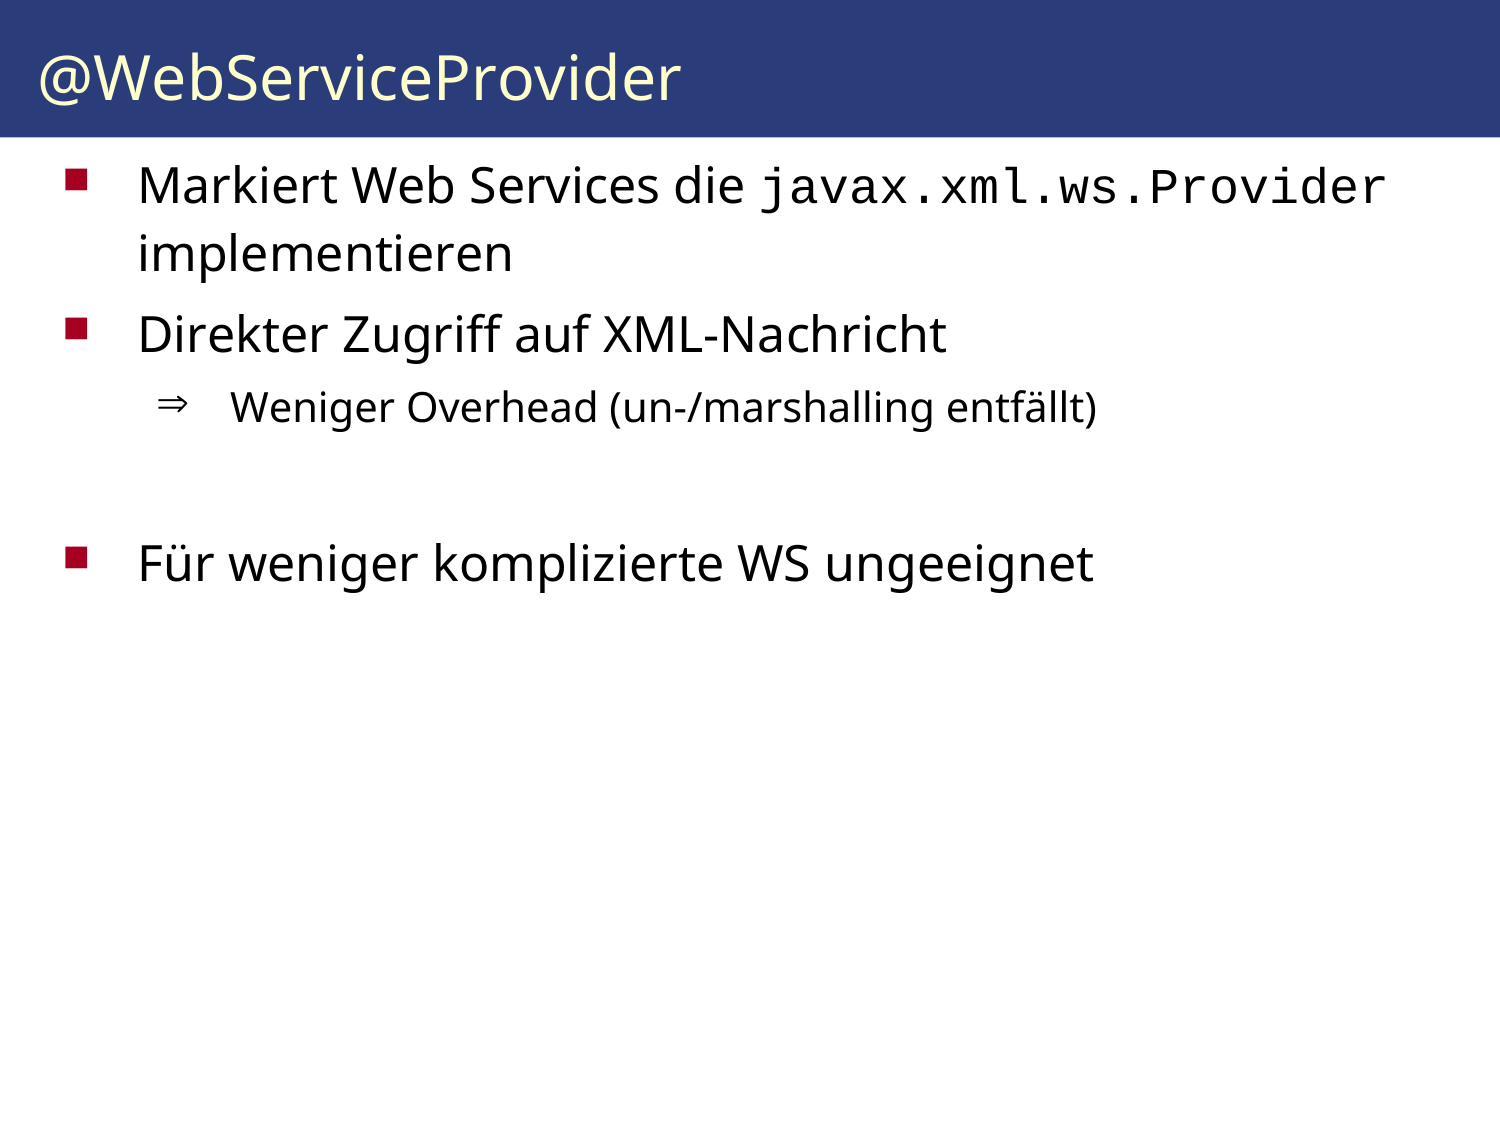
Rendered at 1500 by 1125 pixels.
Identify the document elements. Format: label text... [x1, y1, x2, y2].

text_box @WebServiceProvider [37, 0, 1476, 151]
list Markiert Web Services die javax.xml.ws.Provider implementieren Direkter Zugriff auf XML-Nachricht Weniger Overhead (un-/marshalling entfällt) Für weniger komplizierte WS ungeeignet [62, 151, 1449, 1087]
